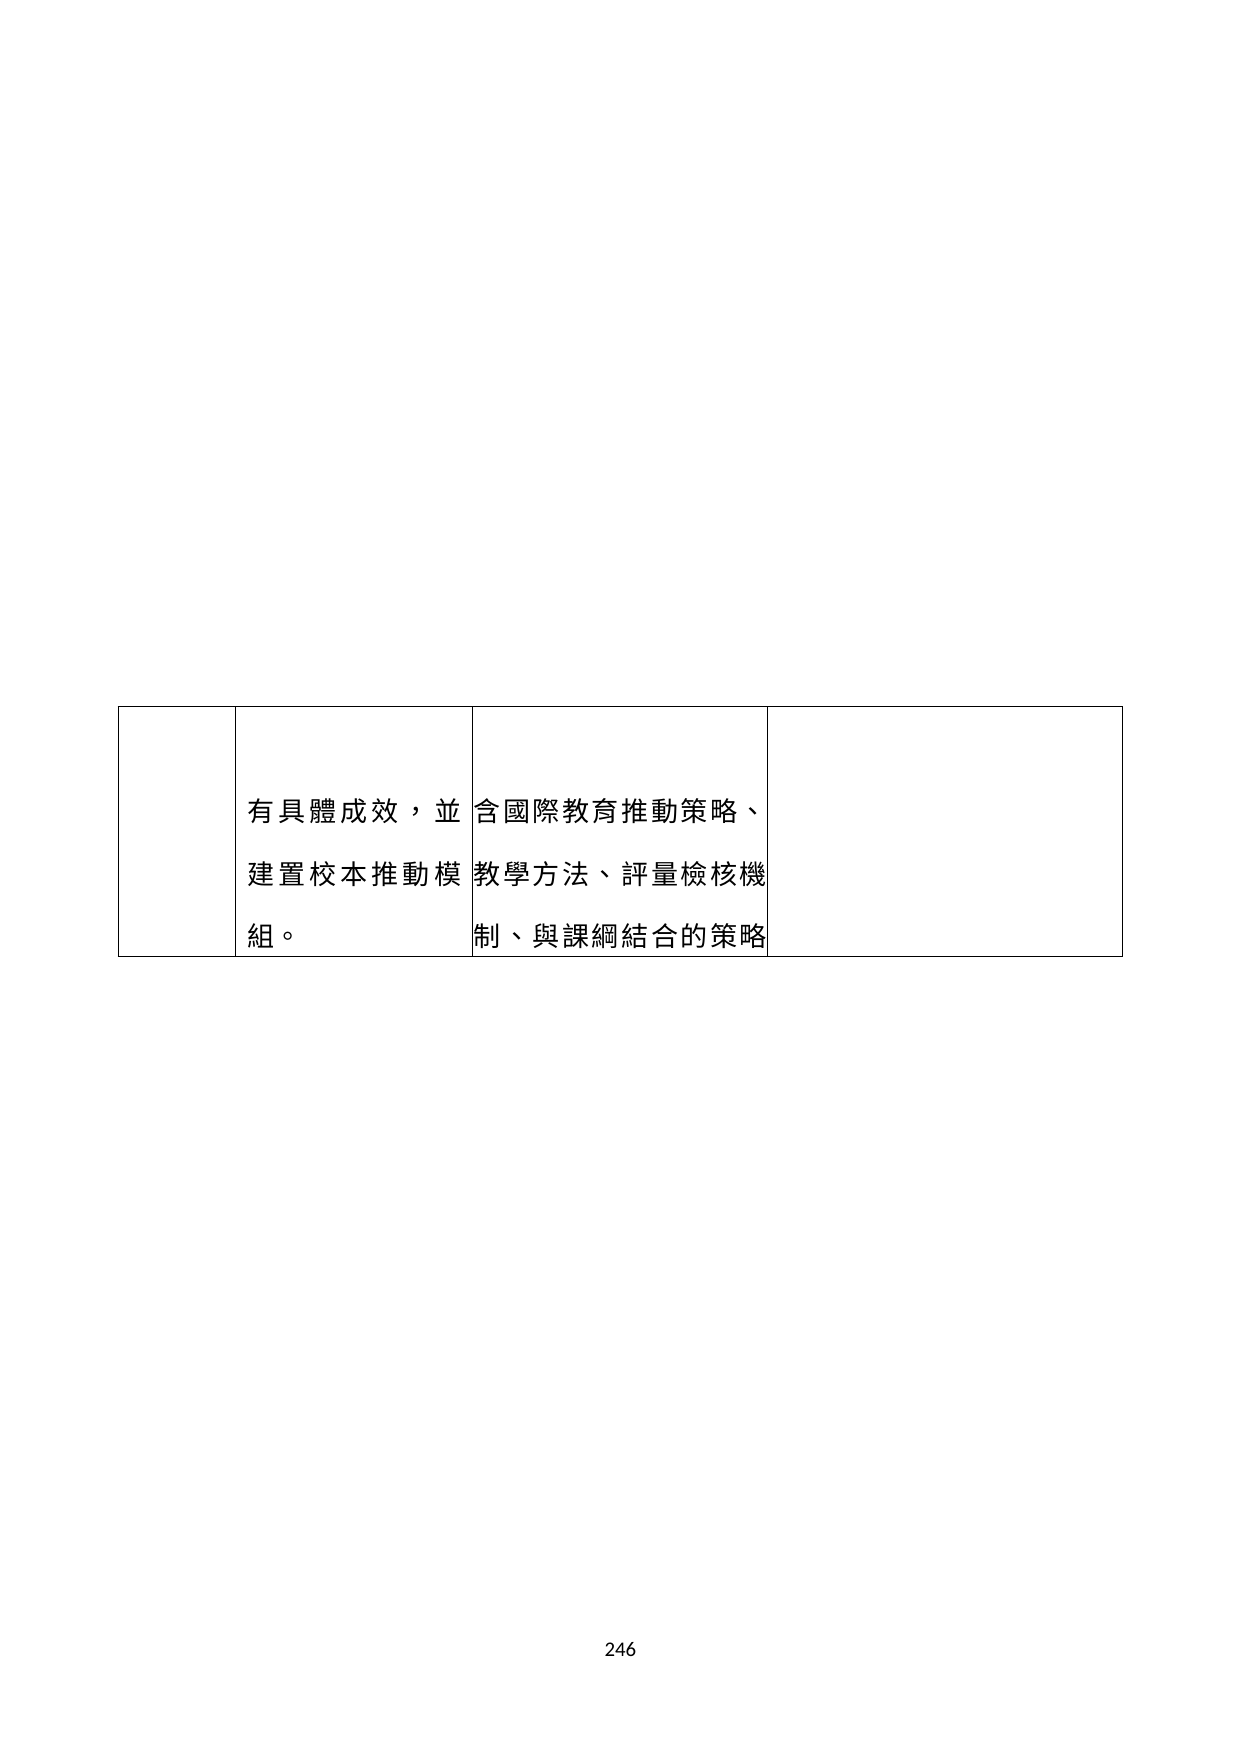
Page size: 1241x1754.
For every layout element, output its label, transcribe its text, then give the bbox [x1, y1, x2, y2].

table_cell 含國際教育推動策略、教學方法、評量檢核機制、與課綱結合的策略 [473, 707, 767, 956]
table_cell [119, 707, 235, 956]
table_cell 有具體成效，並建置校本推動模組。 [236, 707, 472, 956]
table_cell [768, 707, 1122, 956]
